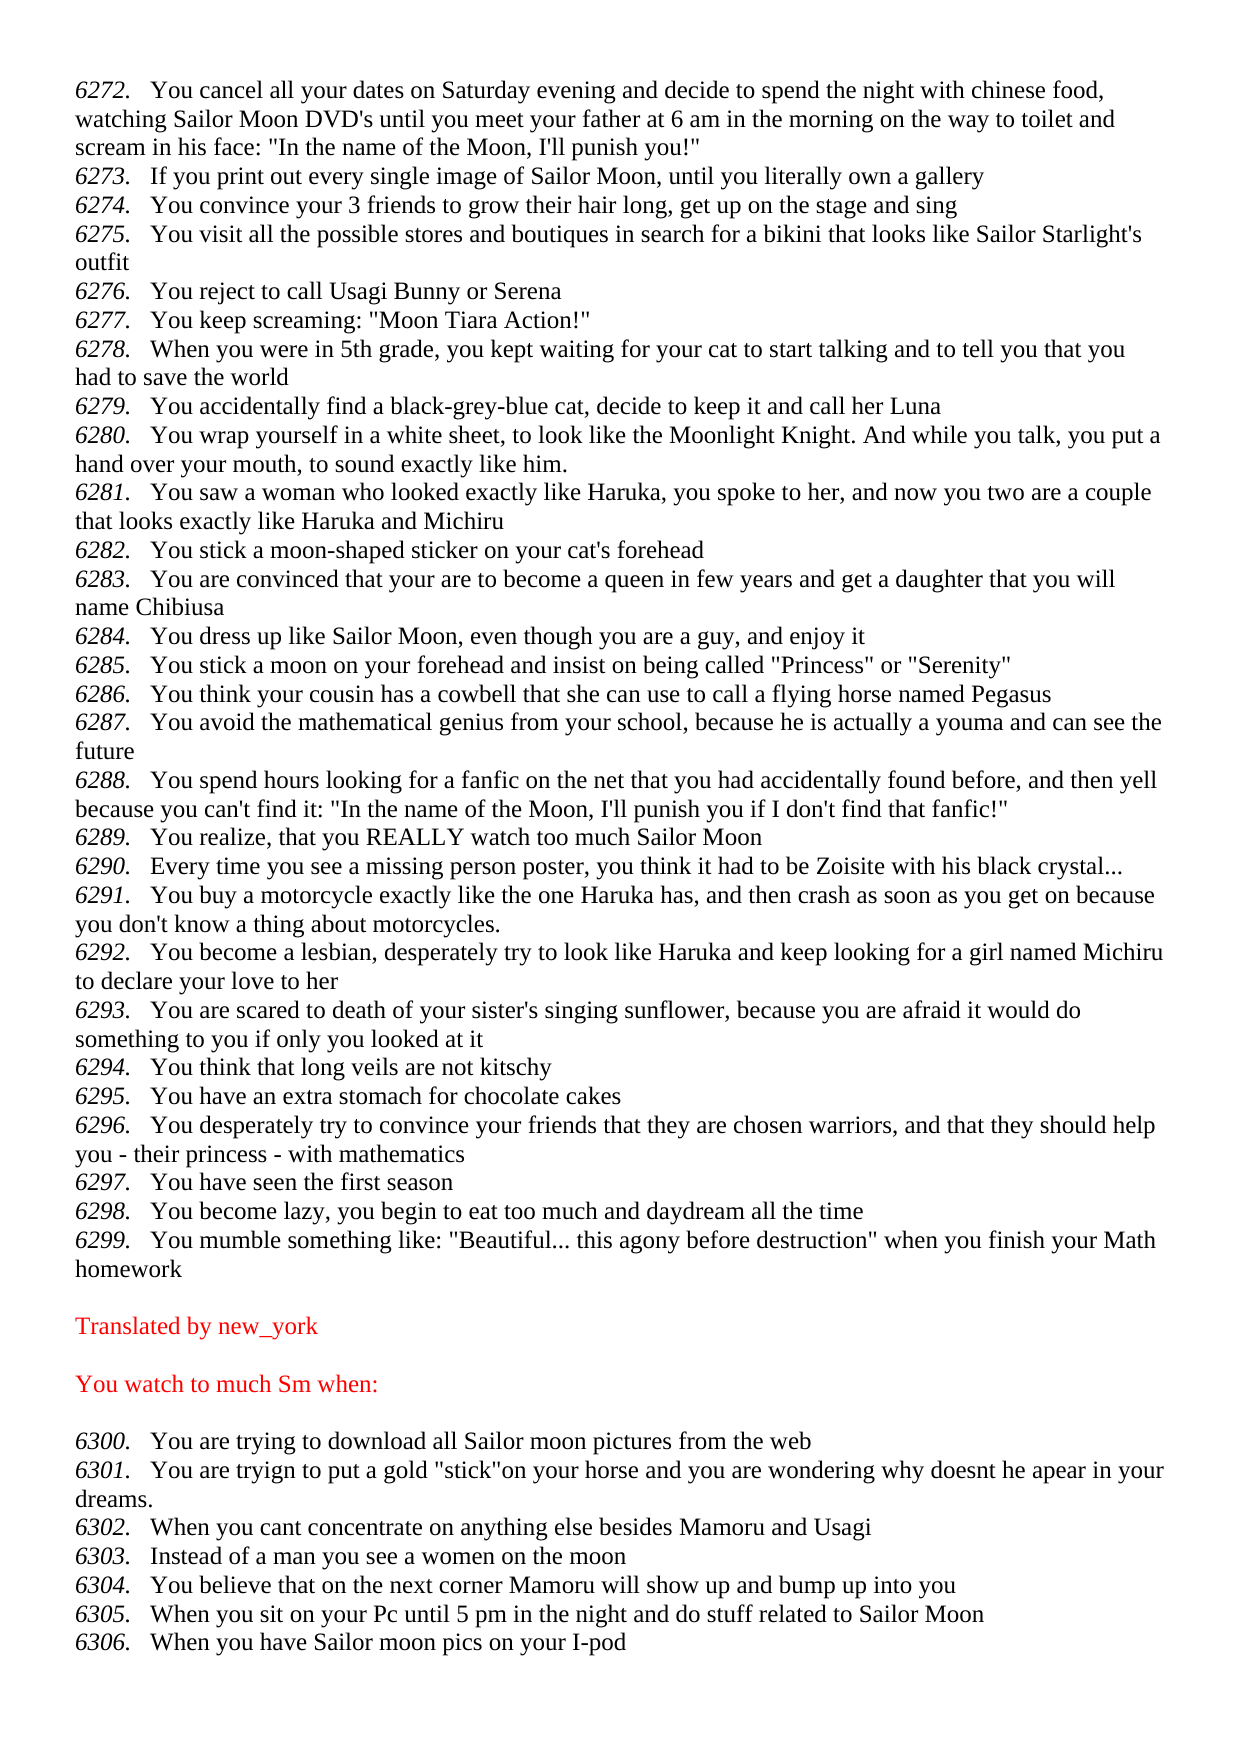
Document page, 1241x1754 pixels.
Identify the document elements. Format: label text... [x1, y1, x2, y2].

text You watch to much Sm when: [75, 1369, 1165, 1397]
list You cancel all your dates on Saturday evening and decide to spend the night with chinese food, watching Sailor Moon DVD's until you meet your father at 6 am in the morning on the way to toilet and scream in his face: "In the name of the Moon, I'll punish you!" [75, 75, 1165, 161]
list You believe that on the next corner Mamoru will show up and bump up into you [75, 1570, 1165, 1599]
list You convince your 3 friends to grow their hair long, get up on the stage and sing [75, 190, 1165, 219]
list You have seen the first season [75, 1167, 1165, 1196]
list You stick a moon on your forehead and insist on being called "Princess" or "Serenity" [75, 650, 1165, 679]
list You spend hours looking for a fanfic on the net that you had accidentally found before, and then yell because you can't find it: "In the name of the Moon, I'll punish you if I don't find that fanfic!" [75, 765, 1165, 822]
list You avoid the mathematical genius from your school, because he is actually a youma and can see the future [75, 707, 1165, 765]
list You desperately try to convince your friends that they are chosen warriors, and that they should help you - their princess - with mathematics [75, 1110, 1165, 1167]
list You realize, that you REALLY watch too much Sailor Moon [75, 822, 1165, 851]
list You dress up like Sailor Moon, even though you are a guy, and enjoy it [75, 621, 1165, 650]
list You saw a woman who looked exactly like Haruka, you spoke to her, and now you two are a couple that looks exactly like Haruka and Michiru [75, 477, 1165, 535]
list You are tryign to put a gold "stick"on your horse and you are wondering why doesnt he apear in your dreams. [75, 1455, 1165, 1512]
list Instead of a man you see a women on the moon [75, 1541, 1165, 1570]
text Translated by new_york [75, 1311, 1165, 1340]
list You are convinced that your are to become a queen in few years and get a daughter that you will name Chibiusa [75, 564, 1165, 621]
list You become a lesbian, desperately try to look like Haruka and keep looking for a girl named Michiru to declare your love to her [75, 937, 1165, 995]
list When you were in 5th grade, you kept waiting for your cat to start talking and to tell you that you had to save the world [75, 334, 1165, 391]
list You accidentally find a black-grey-blue cat, decide to keep it and call her Luna [75, 391, 1165, 420]
list If you print out every single image of Sailor Moon, until you literally own a gallery [75, 161, 1165, 190]
list You have an extra stomach for chocolate cakes [75, 1081, 1165, 1110]
list You reject to call Usagi Bunny or Serena [75, 276, 1165, 305]
list You think your cousin has a cowbell that she can use to call a flying horse named Pegasus [75, 679, 1165, 707]
list When you have Sailor moon pics on your I-pod [75, 1627, 1165, 1656]
list When you sit on your Pc until 5 pm in the night and do stuff related to Sailor Moon [75, 1599, 1165, 1627]
list You are scared to death of your sister's singing sunflower, because you are afraid it would do something to you if only you looked at it [75, 995, 1165, 1052]
list Every time you see a missing person poster, you think it had to be Zoisite with his black crystal... [75, 851, 1165, 880]
list You buy a motorcycle exactly like the one Haruka has, and then crash as soon as you get on because you don't know a thing about motorcycles. [75, 880, 1165, 937]
list You stick a moon-shaped sticker on your cat's forehead [75, 535, 1165, 564]
list You mumble something like: "Beautiful... this agony before destruction" when you finish your Math homework [75, 1225, 1165, 1282]
list When you cant concentrate on anything else besides Mamoru and Usagi [75, 1512, 1165, 1541]
list You think that long veils are not kitschy [75, 1052, 1165, 1081]
list You visit all the possible stores and boutiques in search for a bikini that looks like Sailor Starlight's outfit [75, 219, 1165, 276]
list You keep screaming: "Moon Tiara Action!" [75, 305, 1165, 334]
list You wrap yourself in a white sheet, to look like the Moonlight Knight. And while you talk, you put a hand over your mouth, to sound exactly like him. [75, 420, 1165, 477]
list You become lazy, you begin to eat too much and daydream all the time [75, 1196, 1165, 1225]
list You are trying to download all Sailor moon pictures from the web [75, 1426, 1165, 1455]
